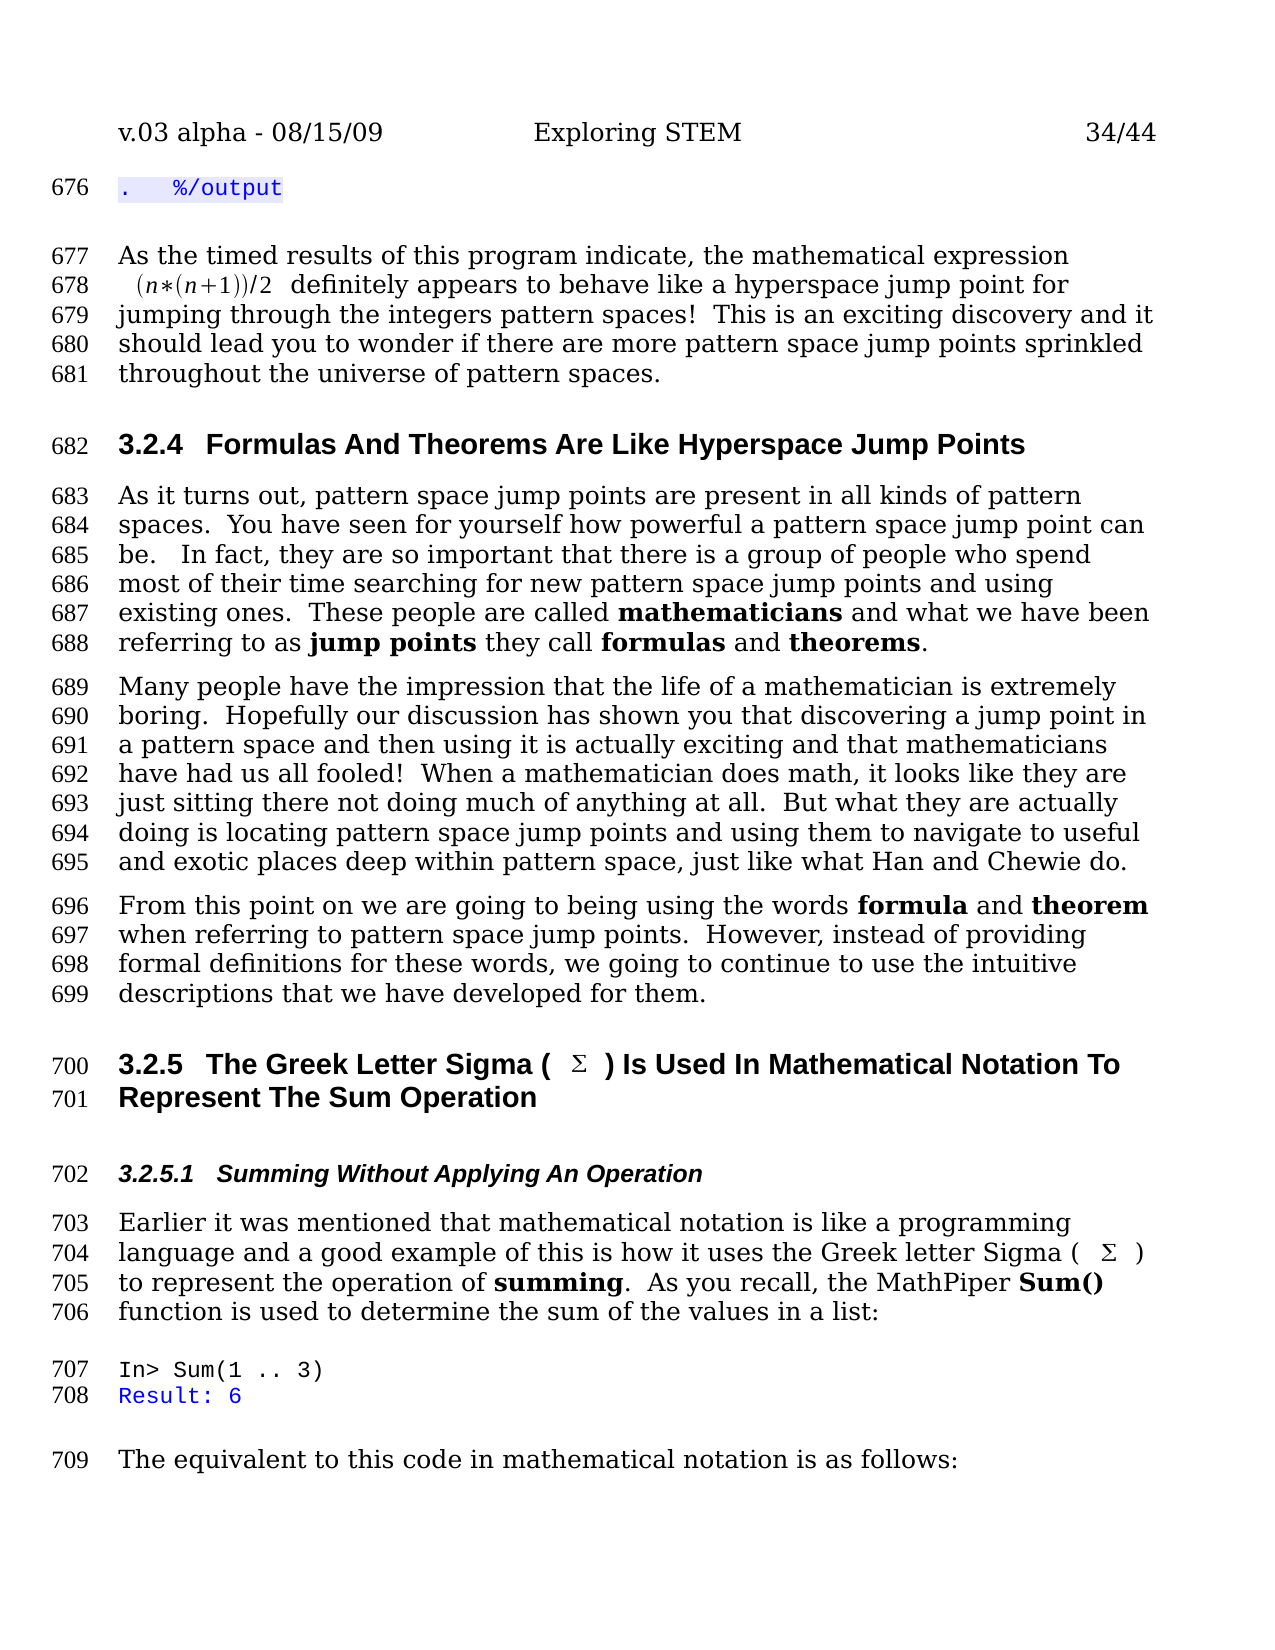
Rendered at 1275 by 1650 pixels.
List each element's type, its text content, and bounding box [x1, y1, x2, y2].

subtitle Summing Without Applying An Operation [118, 1159, 1157, 1188]
subtitle Formulas And Theorems Are Like Hyperspace Jump Points [118, 427, 1157, 461]
text The equivalent to this code in mathematical notation is as follows: [118, 1445, 1157, 1474]
text As it turns out, pattern space jump points are present in all kinds of pattern spaces. You have seen for yourself how powerful a pattern space jump point can be. In fact, they are so important that there is a group of people who spend most of their time searching for new pattern space jump points and using existing ones. These people are called mathematicians and what we have been referring to as jump points they call formulas and theorems. [118, 481, 1157, 657]
text From this point on we are going to being using the words formula and theorem when referring to pattern space jump points. However, instead of providing formal definitions for these words, we going to continue to use the intuitive descriptions that we have developed for them. [118, 891, 1157, 1008]
text . %/output [118, 177, 1157, 203]
text Many people have the impression that the life of a mathematician is extremely boring. Hopefully our discussion has shown you that discovering a jump point in a pattern space and then using it is actually exciting and that mathematicians have had us all fooled! When a mathematician does math, it looks like they are just sitting there not doing much of anything at all. But what they are actually doing is locating pattern space jump points and using them to navigate to useful and exotic places deep within pattern space, just like what Han and Chewie do. [118, 672, 1157, 876]
text In> Sum(1 .. 3) [118, 1358, 1157, 1384]
text As the timed results of this program indicate, the mathematical expressiondefinitely appears to behave like a hyperspace jump point for jumping through the integers pattern spaces! This is an exciting discovery and it should lead you to wonder if there are more pattern space jump points sprinkled throughout the universe of pattern spaces. [118, 241, 1157, 388]
text Earlier it was mentioned that mathematical notation is like a programming language and a good example of this is how it uses the Greek letter Sigma () to represent the operation of summing. As you recall, the MathPiper Sum() function is used to determine the sum of the values in a list: [118, 1208, 1157, 1326]
subtitle The Greek Letter Sigma () Is Used In Mathematical Notation To Represent The Sum Operation [118, 1047, 1157, 1114]
text Result: 6 [118, 1384, 1157, 1410]
